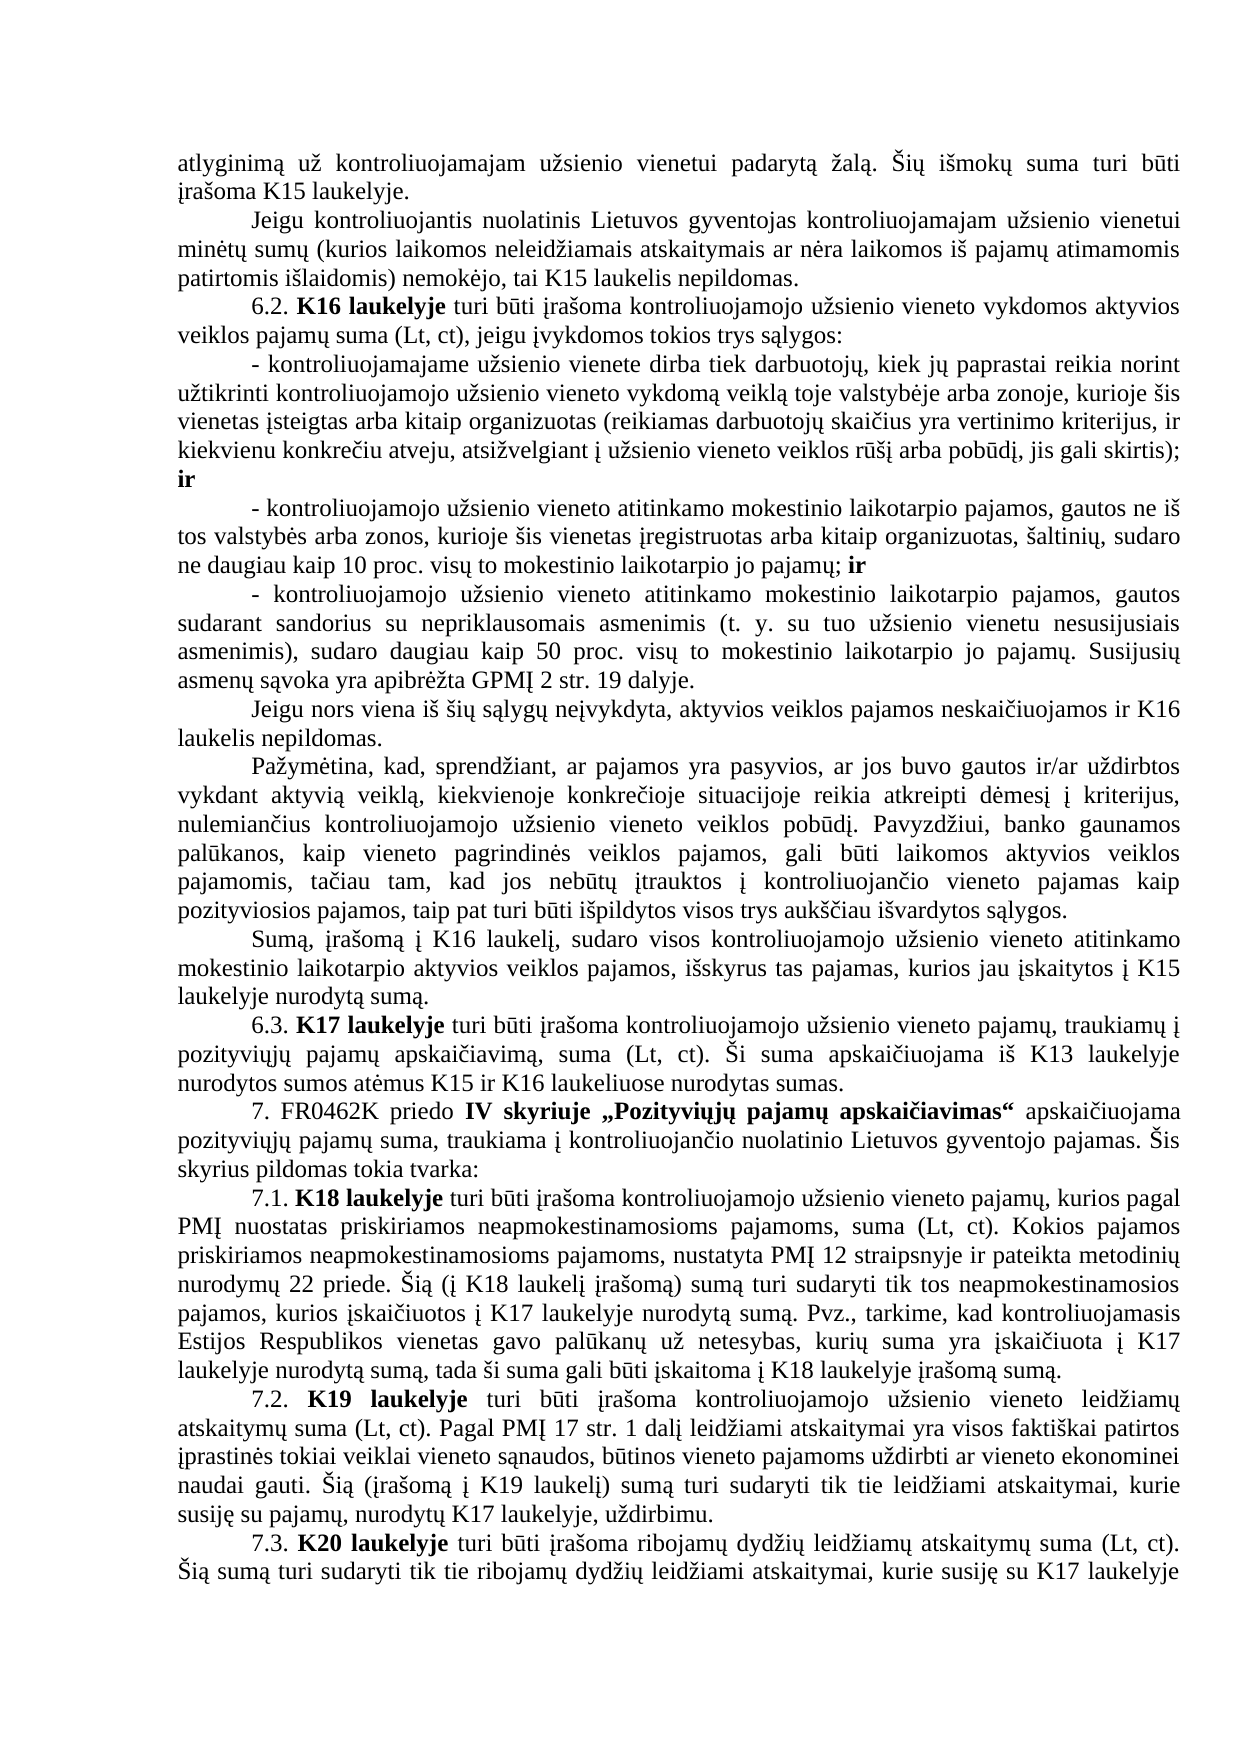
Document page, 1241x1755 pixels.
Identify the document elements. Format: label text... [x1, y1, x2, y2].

text - kontroliuojamojo užsienio vieneto atitinkamo mokestinio laikotarpio pajamos, gautos ne iš tos valstybės arba zonos, kurioje šis vienetas įregistruotas arba kitaip organizuotas, šaltinių, sudaro ne daugiau kaip 10 proc. visų to mokestinio laikotarpio jo pajamų; ir [177, 493, 1181, 579]
text 6.3. K17 laukelyje turi būti įrašoma kontroliuojamojo užsienio vieneto pajamų, traukiamų į pozityviųjų pajamų apskaičiavimą, suma (Lt, ct). Ši suma apskaičiuojama iš K13 laukelyje nurodytos sumos atėmus K15 ir K16 laukeliuose nurodytas sumas. [177, 1010, 1181, 1096]
text - kontroliuojamajame užsienio vienete dirba tiek darbuotojų, kiek jų paprastai reikia norint užtikrinti kontroliuojamojo užsienio vieneto vykdomą veiklą toje valstybėje arba zonoje, kurioje šis vienetas įsteigtas arba kitaip organizuotas (reikiamas darbuotojų skaičius yra vertinimo kriterijus, ir kiekvienu konkrečiu atveju, atsižvelgiant į užsienio vieneto veiklos rūšį arba pobūdį, jis gali skirtis); ir [177, 349, 1181, 493]
text atlyginimą už kontroliuojamajam užsienio vienetui padarytą žalą. Šių išmokų suma turi būti įrašoma K15 laukelyje. [177, 148, 1181, 205]
text 7.3. K20 laukelyje turi būti įrašoma ribojamų dydžių leidžiamų atskaitymų suma (Lt, ct). Šią sumą turi sudaryti tik tie ribojamų dydžių leidžiami atskaitymai, kurie susiję su K17 laukelyje [177, 1528, 1181, 1585]
text Pažymėtina, kad, sprendžiant, ar pajamos yra pasyvios, ar jos buvo gautos ir/ar uždirbtos vykdant aktyvią veiklą, kiekvienoje konkrečioje situacijoje reikia atkreipti dėmesį į kriterijus, nulemiančius kontroliuojamojo užsienio vieneto veiklos pobūdį. Pavyzdžiui, banko gaunamos palūkanos, kaip vieneto pagrindinės veiklos pajamos, gali būti laikomos aktyvios veiklos pajamomis, tačiau tam, kad jos nebūtų įtrauktos į kontroliuojančio vieneto pajamas kaip pozityviosios pajamos, taip pat turi būti išpildytos visos trys aukščiau išvardytos sąlygos. [177, 751, 1181, 924]
text Jeigu kontroliuojantis nuolatinis Lietuvos gyventojas kontroliuojamajam užsienio vienetui minėtų sumų (kurios laikomos neleidžiamais atskaitymais ar nėra laikomos iš pajamų atimamomis patirtomis išlaidomis) nemokėjo, tai K15 laukelis nepildomas. [177, 205, 1181, 291]
text Jeigu nors viena iš šių sąlygų neįvykdyta, aktyvios veiklos pajamos neskaičiuojamos ir K16 laukelis nepildomas. [177, 694, 1181, 751]
text 7. FR0462K priedo IV skyriuje „Pozityviųjų pajamų apskaičiavimas“ apskaičiuojama pozityviųjų pajamų suma, traukiama į kontroliuojančio nuolatinio Lietuvos gyventojo pajamas. Šis skyrius pildomas tokia tvarka: [177, 1096, 1181, 1183]
text 7.2. K19 laukelyje turi būti įrašoma kontroliuojamojo užsienio vieneto leidžiamų atskaitymų suma (Lt, ct). Pagal PMĮ 17 str. 1 dalį leidžiami atskaitymai yra visos faktiškai patirtos įprastinės tokiai veiklai vieneto sąnaudos, būtinos vieneto pajamoms uždirbti ar vieneto ekonominei naudai gauti. Šią (įrašomą į K19 laukelį) sumą turi sudaryti tik tie leidžiami atskaitymai, kurie susiję su pajamų, nurodytų K17 laukelyje, uždirbimu. [177, 1384, 1181, 1528]
text - kontroliuojamojo užsienio vieneto atitinkamo mokestinio laikotarpio pajamos, gautos sudarant sandorius su nepriklausomais asmenimis (t. y. su tuo užsienio vienetu nesusijusiais asmenimis), sudaro daugiau kaip 50 proc. visų to mokestinio laikotarpio jo pajamų. Susijusių asmenų sąvoka yra apibrėžta GPMĮ 2 str. 19 dalyje. [177, 579, 1181, 694]
text Sumą, įrašomą į K16 laukelį, sudaro visos kontroliuojamojo užsienio vieneto atitinkamo mokestinio laikotarpio aktyvios veiklos pajamos, išskyrus tas pajamas, kurios jau įskaitytos į K15 laukelyje nurodytą sumą. [177, 924, 1181, 1010]
text 6.2. K16 laukelyje turi būti įrašoma kontroliuojamojo užsienio vieneto vykdomos aktyvios veiklos pajamų suma (Lt, ct), jeigu įvykdomos tokios trys sąlygos: [177, 291, 1181, 349]
text 7.1. K18 laukelyje turi būti įrašoma kontroliuojamojo užsienio vieneto pajamų, kurios pagal PMĮ nuostatas priskiriamos neapmokestinamosioms pajamoms, suma (Lt, ct). Kokios pajamos priskiriamos neapmokestinamosioms pajamoms, nustatyta PMĮ 12 straipsnyje ir pateikta metodinių nurodymų 22 priede. Šią (į K18 laukelį įrašomą) sumą turi sudaryti tik tos neapmokestinamosios pajamos, kurios įskaičiuotos į K17 laukelyje nurodytą sumą. Pvz., tarkime, kad kontroliuojamasis Estijos Respublikos vienetas gavo palūkanų už netesybas, kurių suma yra įskaičiuota į K17 laukelyje nurodytą sumą, tada ši suma gali būti įskaitoma į K18 laukelyje įrašomą sumą. [177, 1183, 1181, 1384]
